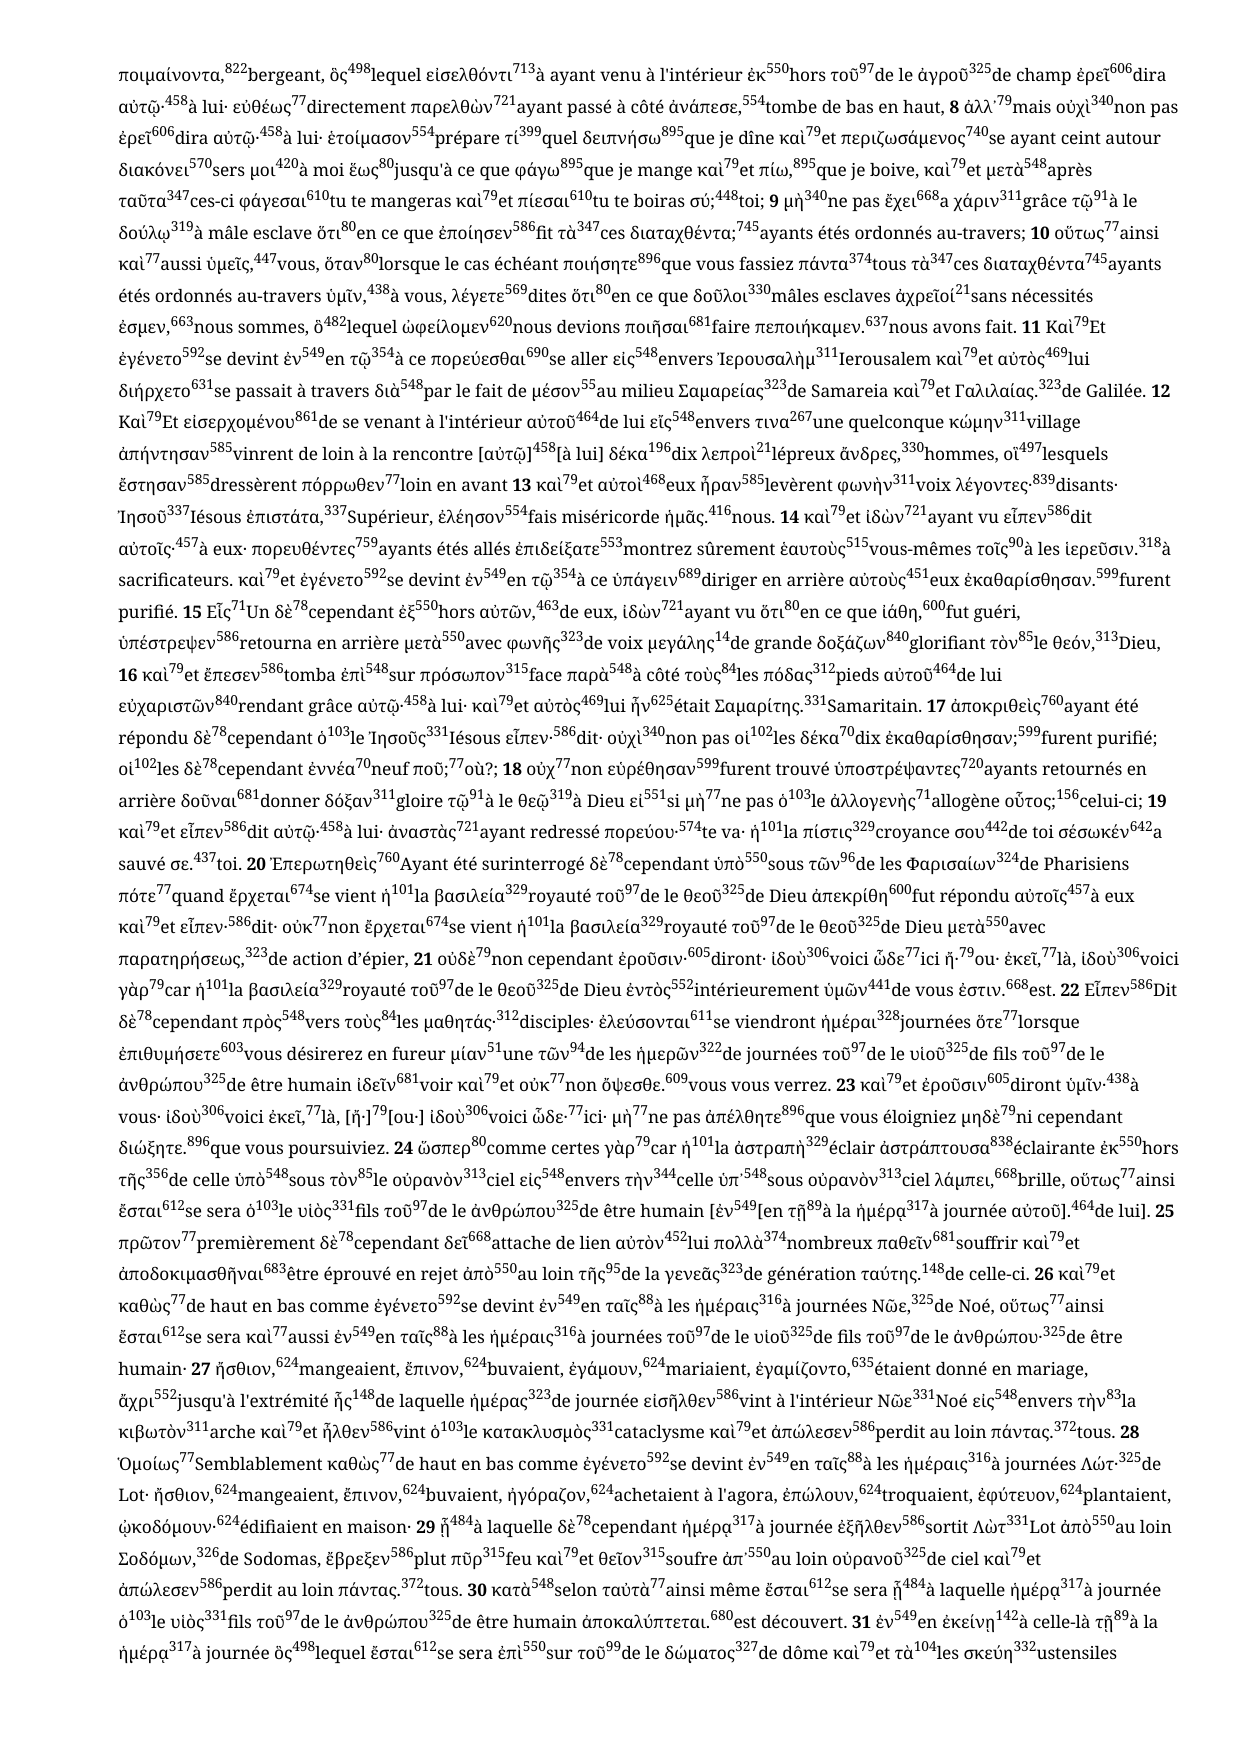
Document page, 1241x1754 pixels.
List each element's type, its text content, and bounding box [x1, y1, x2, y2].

text 1 Εἶπεν586Dit δὲ78cependant πρὸς548vers τοὺς84les μαθητὰς312disciples αὐτοῦ·464de lui· ἀνένδεκτόν49inacceptable ἐστιν668est τοῦ360de ce τὰ86les σκάνδαλα314scandales μὴ77ne pas ἐλθεῖν,681venir, πλὴν79toutefois οὐαὶ304Ouai δι᾽550par οὗ492de lequel ἔρχεται·674se vient· 2 λυσιτελεῖ668est avantageux finalement αὐτῷ458à lui εἰ80si λίθος331pierre μυλικὸς22meulière περίκειται674se couche autour περὶ548autour τὸν85le τράχηλον313cou αὐτοῦ464de lui καὶ79et ἔρριπται654a été flanqué εἰς548envers τὴν83la θάλασσαν311mer ἢ79ou ἵνα80afin que σκανδαλίσῃ899que scandalise τῶν96de les μικρῶν64de petits τούτων149de ceux-ci ἕνα.53un. 3 προσέχετε569attenez ἑαυτοῖς.519à vous-mêmes. Ἐὰν80Si le cas échéant ἁμάρτῃ899que faute ὁ103le ἀδελφός331frère σου442de toi ἐπιτίμησον554survalorise αὐτῷ,458à lui, καὶ79et ἐὰν80si le cas échéant μετανοήσῃ899que transintellige ἄφες554abandonne αὐτῷ.458à lui. 4 καὶ79et ἐὰν80si le cas échéant ἑπτάκις77sept fois τῆς95de la ἡμέρας323de journée ἁμαρτήσῃ899que faute εἰς548envers σὲ437toi καὶ79et ἑπτάκις77sept fois ἐπιστρέψῃ899que tourne sur πρὸς548vers σὲ437toi λέγων·840disant· μετανοῶ,664je transintellige, ἀφήσεις604tu abandonneras αὐτῷ.458à lui. 5 Καὶ79Et εἶπαν585dirent οἱ102les ἀπόστολοι330envoyés τῷ91à le κυρίῳ·319à Maître· πρόσθες554appose ἡμῖν419à nous πίστιν.311croyance. 6 εἶπεν586dit δὲ78cependant ὁ103le κύριος·331Maître· εἰ80si ἔχετε665vous avez πίστιν311croyance ὡς80comme κόκκον313grain σινάπεως,327de sinapis, ἐλέγετε622vous disiez ἂν340le cas échéant τῇ89à la συκαμίνῳ317à sycamine [ταύτῃ]·142[à celle-ci]· ἐκριζώθητι563sois déraciné καὶ79et φυτεύθητι563sois planté ἐν549en τῇ89à la θαλάσσῃ·317à mer· καὶ79et ὑπήκουσεν586écouta en soumission ἂν340le cas échéant ὑμῖν.438à vous. 7 Τίς410Quel δὲ78cependant ἐξ550hors ὑμῶν441de vous δοῦλον313mâle esclave ἔχων840ayant ἀροτριῶντα822labourant en araire ἢ79ou ποιμαίνοντα,822bergeant, ὃς498lequel εἰσελθόντι713à ayant venu à l'intérieur ἐκ550hors τοῦ97de le ἀγροῦ325de champ ἐρεῖ606dira αὐτῷ·458à lui· εὐθέως77directement παρελθὼν721ayant passé à côté ἀνάπεσε,554tombe de bas en haut, 8 ἀλλ᾽79mais οὐχὶ340non pas ἐρεῖ606dira αὐτῷ·458à lui· ἑτοίμασον554prépare τί399quel δειπνήσω895que je dîne καὶ79et περιζωσάμενος740se ayant ceint autour διακόνει570sers μοι420à moi ἕως80jusqu'à ce que φάγω895que je mange καὶ79et πίω,895que je boive, καὶ79et μετὰ548après ταῦτα347ces-ci φάγεσαι610tu te mangeras καὶ79et πίεσαι610tu te boiras σύ;448toi; 9 μὴ340ne pas ἔχει668a χάριν311grâce τῷ91à le δούλῳ319à mâle esclave ὅτι80en ce que ἐποίησεν586fit τὰ347ces διαταχθέντα;745ayants étés ordonnés au-travers; 10 οὕτως77ainsi καὶ77aussi ὑμεῖς,447vous, ὅταν80lorsque le cas échéant ποιήσητε896que vous fassiez πάντα374tous τὰ347ces διαταχθέντα745ayants étés ordonnés au-travers ὑμῖν,438à vous, λέγετε569dites ὅτι80en ce que δοῦλοι330mâles esclaves ἀχρεῖοί21sans nécessités ἐσμεν,663nous sommes, ὃ482lequel ὠφείλομεν620nous devions ποιῆσαι681faire πεποιήκαμεν.637nous avons fait. 11 Καὶ79Et ἐγένετο592se devint ἐν549en τῷ354à ce πορεύεσθαι690se aller εἰς548envers Ἰερουσαλὴμ311Ierousalem καὶ79et αὐτὸς469lui διήρχετο631se passait à travers διὰ548par le fait de μέσον55au milieu Σαμαρείας323de Samareia καὶ79et Γαλιλαίας.323de Galilée. 12 Καὶ79Et εἰσερχομένου861de se venant à l'intérieur αὐτοῦ464de lui εἴς548envers τινα267une quelconque κώμην311village ἀπήντησαν585vinrent de loin à la rencontre [αὐτῷ]458[à lui] δέκα196dix λεπροὶ21lépreux ἄνδρες,330hommes, οἳ497lesquels ἔστησαν585dressèrent πόρρωθεν77loin en avant 13 καὶ79et αὐτοὶ468eux ἦραν585levèrent φωνὴν311voix λέγοντες·839disants· Ἰησοῦ337Iésous ἐπιστάτα,337Supérieur, ἐλέησον554fais miséricorde ἡμᾶς.416nous. 14 καὶ79et ἰδὼν721ayant vu εἶπεν586dit αὐτοῖς·457à eux· πορευθέντες759ayants étés allés ἐπιδείξατε553montrez sûrement ἑαυτοὺς515vous-mêmes τοῖς90à les ἱερεῦσιν.318à sacrificateurs. καὶ79et ἐγένετο592se devint ἐν549en τῷ354à ce ὑπάγειν689diriger en arrière αὐτοὺς451eux ἐκαθαρίσθησαν.599furent purifié. 15 Εἷς71Un δὲ78cependant ἐξ550hors αὐτῶν,463de eux, ἰδὼν721ayant vu ὅτι80en ce que ἰάθη,600fut guéri, ὑπέστρεψεν586retourna en arrière μετὰ550avec φωνῆς323de voix μεγάλης14de grande δοξάζων840glorifiant τὸν85le θεόν,313Dieu, 16 καὶ79et ἔπεσεν586tomba ἐπὶ548sur πρόσωπον315face παρὰ548à côté τοὺς84les πόδας312pieds αὐτοῦ464de lui εὐχαριστῶν840rendant grâce αὐτῷ·458à lui· καὶ79et αὐτὸς469lui ἦν625était Σαμαρίτης.331Samaritain. 17 ἀποκριθεὶς760ayant été répondu δὲ78cependant ὁ103le Ἰησοῦς331Iésous εἶπεν·586dit· οὐχὶ340non pas οἱ102les δέκα70dix ἐκαθαρίσθησαν;599furent purifié; οἱ102les δὲ78cependant ἐννέα70neuf ποῦ;77où?; 18 οὐχ77non εὑρέθησαν599furent trouvé ὑποστρέψαντες720ayants retournés en arrière δοῦναι681donner δόξαν311gloire τῷ91à le θεῷ319à Dieu εἰ551si μὴ77ne pas ὁ103le ἀλλογενὴς71allogène οὗτος;156celui-ci; 19 καὶ79et εἶπεν586dit αὐτῷ·458à lui· ἀναστὰς721ayant redressé πορεύου·574te va· ἡ101la πίστις329croyance σου442de toi σέσωκέν642a sauvé σε.437toi. 20 Ἐπερωτηθεὶς760Ayant été surinterrogé δὲ78cependant ὑπὸ550sous τῶν96de les Φαρισαίων324de Pharisiens πότε77quand ἔρχεται674se vient ἡ101la βασιλεία329royauté τοῦ97de le θεοῦ325de Dieu ἀπεκρίθη600fut répondu αὐτοῖς457à eux καὶ79et εἶπεν·586dit· οὐκ77non ἔρχεται674se vient ἡ101la βασιλεία329royauté τοῦ97de le θεοῦ325de Dieu μετὰ550avec παρατηρήσεως,323de action d’épier, 21 οὐδὲ79non cependant ἐροῦσιν·605diront· ἰδοὺ306voici ὧδε77ici ἤ·79ou· ἐκεῖ,77là, ἰδοὺ306voici γὰρ79car ἡ101la βασιλεία329royauté τοῦ97de le θεοῦ325de Dieu ἐντὸς552intérieurement ὑμῶν441de vous ἐστιν.668est. 22 Εἶπεν586Dit δὲ78cependant πρὸς548vers τοὺς84les μαθητάς·312disciples· ἐλεύσονται611se viendront ἡμέραι328journées ὅτε77lorsque ἐπιθυμήσετε603vous désirerez en fureur μίαν51une τῶν94de les ἡμερῶν322de journées τοῦ97de le υἱοῦ325de fils τοῦ97de le ἀνθρώπου325de être humain ἰδεῖν681voir καὶ79et οὐκ77non ὄψεσθε.609vous vous verrez. 23 καὶ79et ἐροῦσιν605diront ὑμῖν·438à vous· ἰδοὺ306voici ἐκεῖ,77là, [ἤ·]79[ou·] ἰδοὺ306voici ὧδε·77ici· μὴ77ne pas ἀπέλθητε896que vous éloigniez μηδὲ79ni cependant διώξητε.896que vous poursuiviez. 24 ὥσπερ80comme certes γὰρ79car ἡ101la ἀστραπὴ329éclair ἀστράπτουσα838éclairante ἐκ550hors τῆς356de celle ὑπὸ548sous τὸν85le οὐρανὸν313ciel εἰς548envers τὴν344celle ὑπ᾽548sous οὐρανὸν313ciel λάμπει,668brille, οὕτως77ainsi ἔσται612se sera ὁ103le υἱὸς331fils τοῦ97de le ἀνθρώπου325de être humain [ἐν549[en τῇ89à la ἡμέρᾳ317à journée αὐτοῦ].464de lui]. 25 πρῶτον77premièrement δὲ78cependant δεῖ668attache de lien αὐτὸν452lui πολλὰ374nombreux παθεῖν681souffrir καὶ79et ἀποδοκιμασθῆναι683être éprouvé en rejet ἀπὸ550au loin τῆς95de la γενεᾶς323de génération ταύτης.148de celle-ci. 26 καὶ79et καθὼς77de haut en bas comme ἐγένετο592se devint ἐν549en ταῖς88à les ἡμέραις316à journées Νῶε,325de Noé, οὕτως77ainsi ἔσται612se sera καὶ77aussi ἐν549en ταῖς88à les ἡμέραις316à journées τοῦ97de le υἱοῦ325de fils τοῦ97de le ἀνθρώπου·325de être humain· 27 ἤσθιον,624mangeaient, ἔπινον,624buvaient, ἐγάμουν,624mariaient, ἐγαμίζοντο,635étaient donné en mariage, ἄχρι552jusqu'à l'extrémité ἧς148de laquelle ἡμέρας323de journée εἰσῆλθεν586vint à l'intérieur Νῶε331Noé εἰς548envers τὴν83la κιβωτὸν311arche καὶ79et ἦλθεν586vint ὁ103le κατακλυσμὸς331cataclysme καὶ79et ἀπώλεσεν586perdit au loin πάντας.372tous. 28 Ὁμοίως77Semblablement καθὼς77de haut en bas comme ἐγένετο592se devint ἐν549en ταῖς88à les ἡμέραις316à journées Λώτ·325de Lot· ἤσθιον,624mangeaient, ἔπινον,624buvaient, ἠγόραζον,624achetaient à l'agora, ἐπώλουν,624troquaient, ἐφύτευον,624plantaient, ᾠκοδόμουν·624édifiaient en maison· 29 ᾗ484à laquelle δὲ78cependant ἡμέρᾳ317à journée ἐξῆλθεν586sortit Λὼτ331Lot ἀπὸ550au loin Σοδόμων,326de Sodomas, ἔβρεξεν586plut πῦρ315feu καὶ79et θεῖον315soufre ἀπ᾽550au loin οὐρανοῦ325de ciel καὶ79et ἀπώλεσεν586perdit au loin πάντας.372tous. 30 κατὰ548selon ταὐτὰ77ainsi même ἔσται612se sera ᾗ484à laquelle ἡμέρᾳ317à journée ὁ103le υἱὸς331fils τοῦ97de le ἀνθρώπου325de être humain ἀποκαλύπτεται.680est découvert. 31 ἐν549en ἐκείνῃ142à celle-là τῇ89à la ἡμέρᾳ317à journée ὃς498lequel ἔσται612se sera ἐπὶ550sur τοῦ99de le δώματος327de dôme καὶ79et τὰ104les σκεύη332ustensiles αὐτοῦ464de lui ἐν549en τῇ249à la οἰκίᾳ,317à maison d'habitation, μὴ77ne pas καταβάτω556descende ἆραι681lever αὐτά,453eux, καὶ79et ὁ364celui ἐν549en ἀγρῷ319à champ ὁμοίως77semblablement μὴ77ne pas ἐπιστρεψάτω556tourne sur εἰς548envers τὰ347ces ὀπίσω.77derrière. 32 μνημονεύετε569souvenez τῆς95de la γυναικὸς323de femme Λώτ.325de Lot. 33 ὃς498lequel ἐὰν340si le cas échéant ζητήσῃ899que cherche τὴν83la ψυχὴν311âme αὐτοῦ464de lui περιποιήσασθαι682se produire autour ἀπολέσει606perdra au loin αὐτήν,450elle, ὃς498lequel δ᾽78cependant ἂν340le cas échéant ἀπολέσῃ899que perde au loin ζῳογονήσει606deviendra être vivant αὐτήν.450elle. 34 λέγω664je dis ὑμῖν,438à vous, ταύτῃ142à celle-ci τῇ89à la νυκτὶ317à nuit ἔσονται611se seront δύο46deux ἐπὶ550sur κλίνης323de lit μιᾶς,189de une, ὁ103le εἷς71un παραλημφθήσεται619sera pris à côté καὶ79et ὁ103le ἕτερος390autre-différent ἀφεθήσεται·619sera abandonné· 35 ἔσονται611se seront δύο44deux ἀλήθουσαι837faisantes farines ἐπὶ548sur τὸ87le αὐτό,348même, ἡ101la μία69une παραλημφθήσεται,619sera pris à côté, ἡ101la δὲ78cependant ἑτέρα388autre-différente ἀφεθήσεται.619sera abandonné. 36 37 καὶ79et ἀποκριθέντες759ayants étés répondus λέγουσιν667disent αὐτῷ·458à lui· ποῦ,77où?, κύριε;337Maître; ὁ469celui δὲ78cependant εἶπεν586dit αὐτοῖς·457à eux· ὅπου80là où τὸ105le σῶμα,333corps, ἐκεῖ77là καὶ77aussi οἱ102les ἀετοὶ330aigles ἐπισυναχθήσονται.618seront rassemblé. [118, 59, 1181, 1665]
